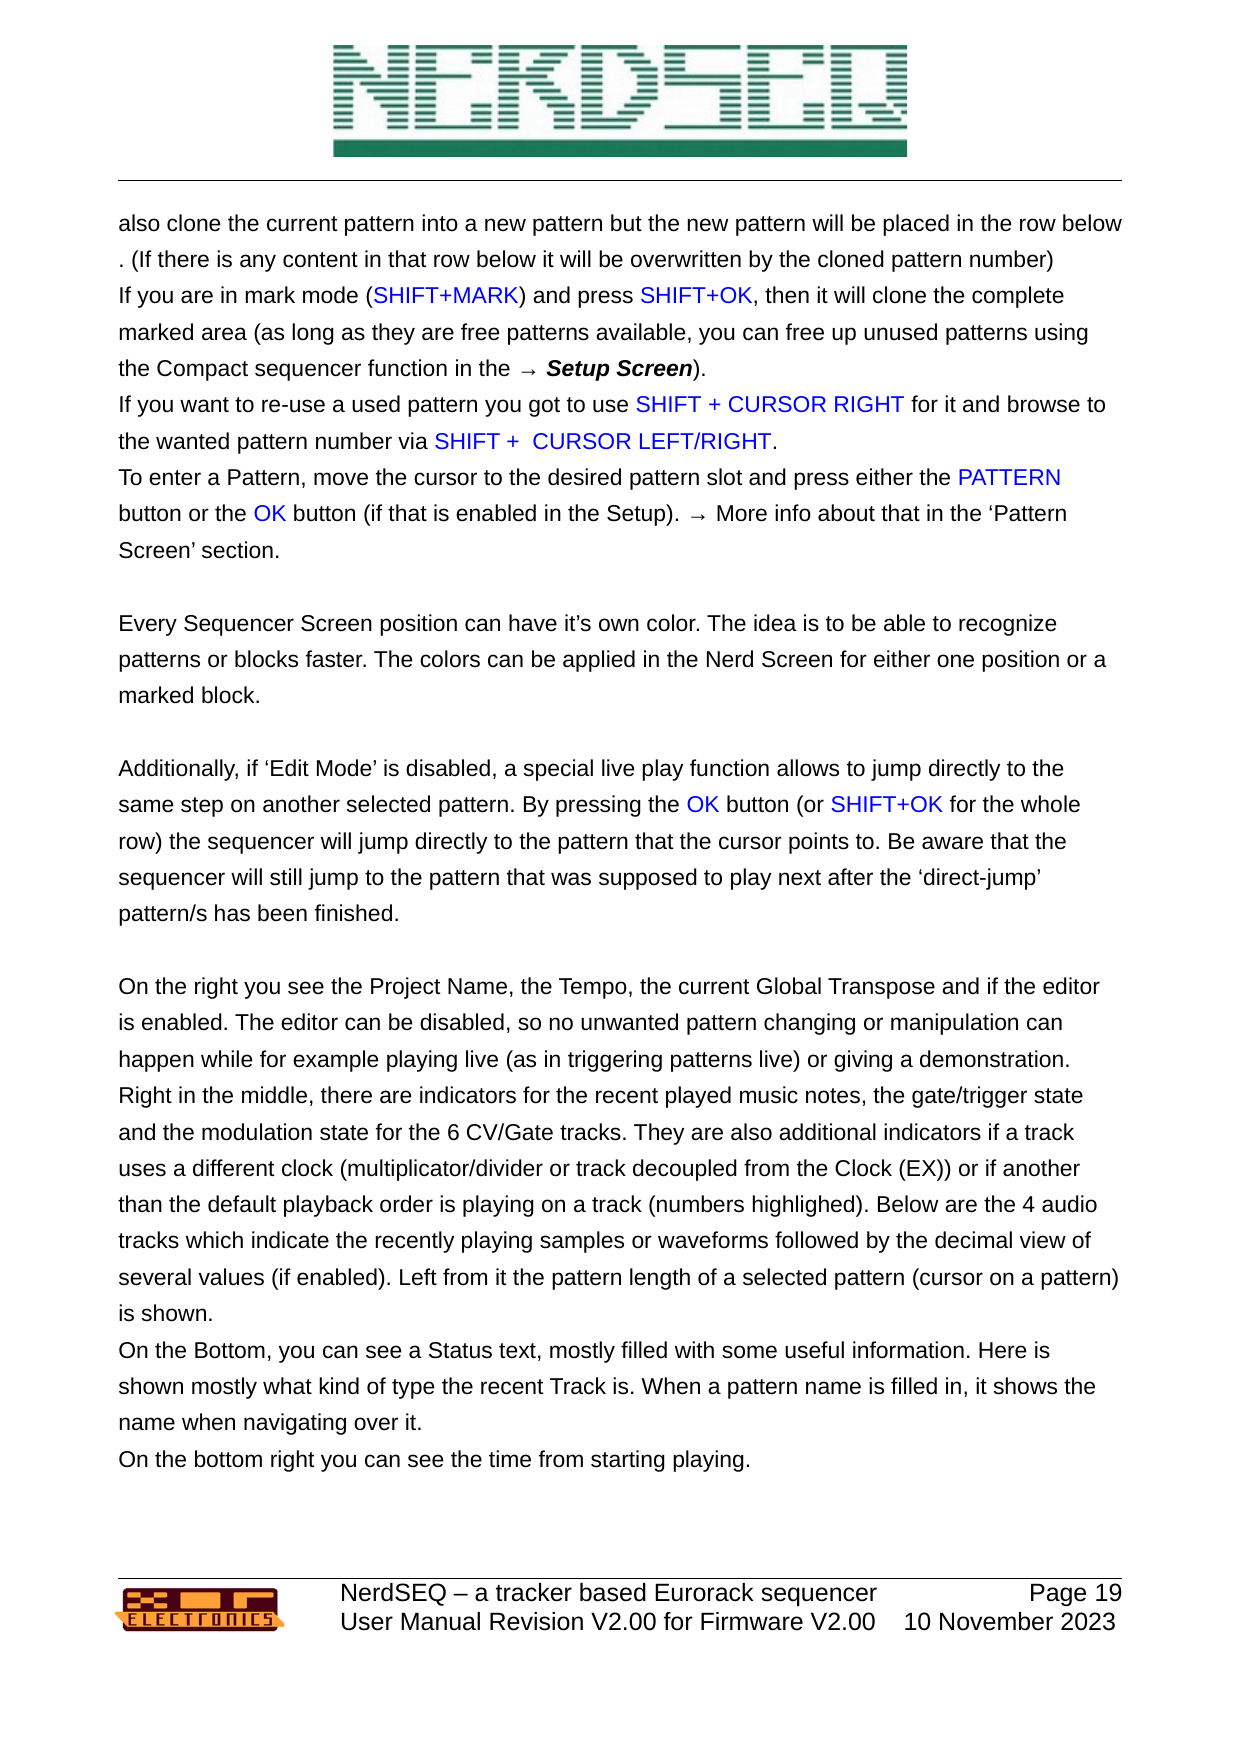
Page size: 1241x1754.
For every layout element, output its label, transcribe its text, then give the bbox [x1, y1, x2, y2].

picture [333, 45, 908, 157]
text On the Bottom, you can see a Status text, mostly filled with some useful information. Here is shown mostly what kind of type the recent Track is. When a pattern name is filled in, it shows the name when navigating over it. [118, 1337, 1122, 1436]
text On the bottom right you can see the time from starting playing. [118, 1446, 1122, 1472]
text If you are in mark mode (SHIFT+MARK) and press SHIFT+OK, then it will clone the complete marked area (as long as they are free patterns available, you can free up unused patterns using the Compact sequencer function in the → Setup Screen). [118, 282, 1122, 381]
text To enter a Pattern, move the cursor to the desired pattern slot and press either the PATTERN button or the OK button (if that is enabled in the Setup). → More info about that in the ‘Pattern Screen’ section. [118, 464, 1122, 563]
text If you want to re-use a used pattern you got to use SHIFT + CURSOR RIGHT for it and browse to the wanted pattern number via SHIFT + CURSOR LEFT/RIGHT. [118, 391, 1122, 454]
picture [115, 1584, 285, 1634]
text Every Sequencer Screen position can have it’s own color. The idea is to be able to recognize patterns or blocks faster. The colors can be applied in the Nerd Screen for either one position or a marked block. [118, 609, 1122, 708]
text also clone the current pattern into a new pattern but the new pattern will be placed in the row below . (If there is any content in that row below it will be overwritten by the cloned pattern number) [118, 209, 1122, 272]
text On the right you see the Project Name, the Tempo, the current Global Transpose and if the editor is enabled. The editor can be disabled, so no unwanted pattern changing or manipulation can happen while for example playing live (as in triggering patterns live) or giving a demonstration. Right in the middle, there are indicators for the recent played music notes, the gate/trigger state and the modulation state for the 6 CV/Gate tracks. They are also additional indicators if a track uses a different clock (multiplicator/divider or track decoupled from the Clock (EX)) or if another than the default playback order is playing on a track (numbers highlighed). Below are the 4 audio tracks which indicate the recently playing samples or waveforms followed by the decimal view of several values (if enabled). Left from it the pattern length of a selected pattern (cursor on a pattern) is shown. [118, 973, 1122, 1327]
text Additionally, if ‘Edit Mode’ is disabled, a special live play function allows to jump directly to the same step on another selected pattern. By pressing the OK button (or SHIFT+OK for the whole row) the sequencer will jump directly to the pattern that the cursor points to. Be aware that the sequencer will still jump to the pattern that was supposed to play next after the ‘direct-jump’ pattern/s has been finished. [118, 755, 1122, 927]
